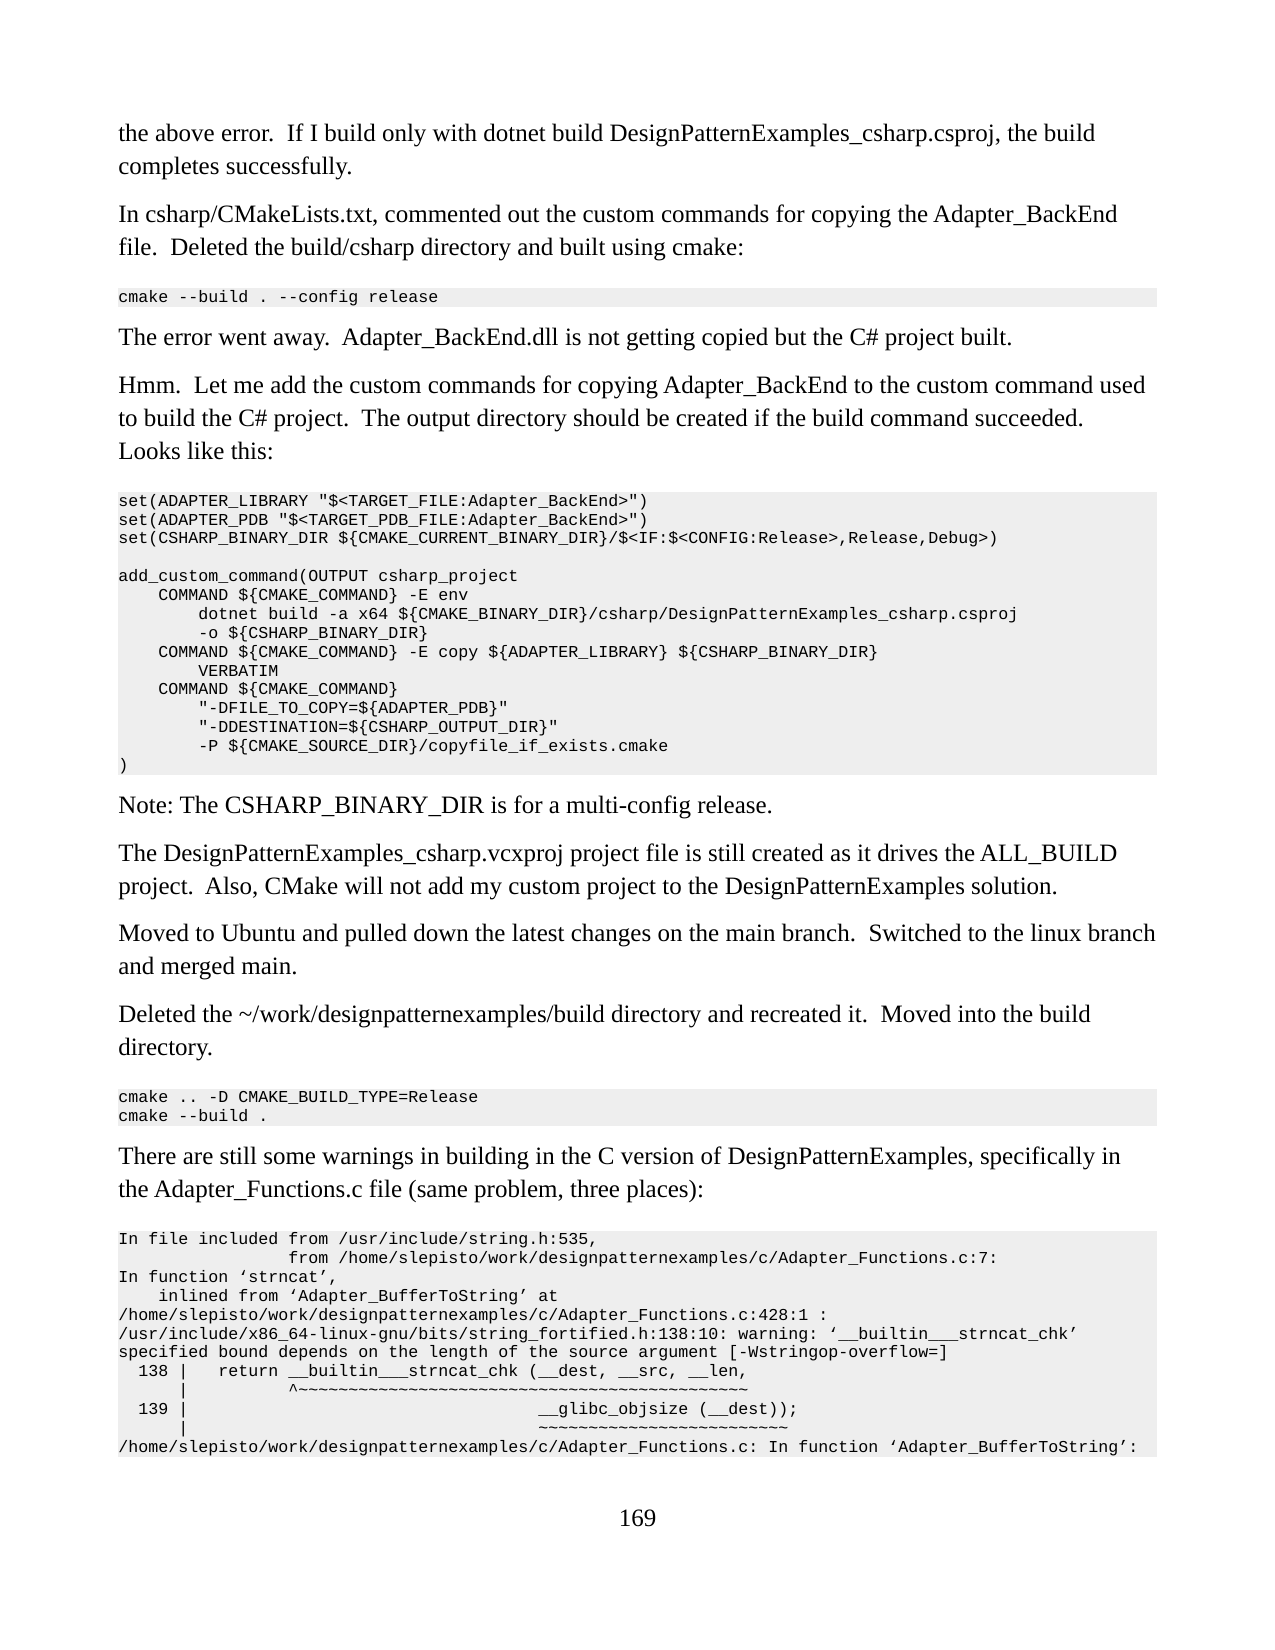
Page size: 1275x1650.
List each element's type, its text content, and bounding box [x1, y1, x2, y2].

text Moved to Ubuntu and pulled down the latest changes on the main branch. Switched to the linux branch and merged main. [118, 918, 1157, 980]
text set(ADAPTER_LIBRARY "$<TARGET_FILE:Adapter_BackEnd>") [118, 492, 1157, 511]
text from /home/slepisto/work/designpatternexamples/c/Adapter_Functions.c:7: [118, 1250, 1157, 1269]
text the above error. If I build only with dotnet build DesignPatternExamples_csharp.csproj, the build completes successfully. [118, 118, 1157, 180]
text inlined from ‘Adapter_BufferToString’ at /home/slepisto/work/designpatternexamples/c/Adapter_Functions.c:428:1 : [118, 1287, 1157, 1325]
text | ~~~~~~~~~~~~~~~~~~~~~~~~~ [118, 1419, 1157, 1438]
text Deleted the ~/work/designpatternexamples/build directory and recreated it. Moved into the build directory. [118, 999, 1157, 1061]
text /usr/include/x86_64-linux-gnu/bits/string_fortified.h:138:10: warning: ‘__builtin___strncat_chk’ specified bound depends on the length of the source argument [-Wstringop-overflow=] [118, 1325, 1157, 1363]
text cmake .. -D CMAKE_BUILD_TYPE=Release [118, 1089, 1157, 1107]
text VERBATIM [118, 662, 1157, 681]
text add_custom_command(OUTPUT csharp_project [118, 568, 1157, 587]
text -o ${CSHARP_BINARY_DIR} [118, 624, 1157, 643]
text set(ADAPTER_PDB "$<TARGET_PDB_FILE:Adapter_BackEnd>") [118, 511, 1157, 530]
text set(CSHARP_BINARY_DIR ${CMAKE_CURRENT_BINARY_DIR}/$<IF:$<CONFIG:Release>,Release,Debug>) [118, 530, 1157, 549]
text cmake --build . --config release [118, 288, 1157, 307]
text In file included from /usr/include/string.h:535, [118, 1231, 1157, 1250]
text There are still some warnings in building in the C version of DesignPatternExamples, specifically in the Adapter_Functions.c file (same problem, three places): [118, 1141, 1157, 1203]
text In csharp/CMakeLists.txt, commented out the custom commands for copying the Adapter_BackEnd file. Deleted the build/csharp directory and built using cmake: [118, 199, 1157, 261]
text In function ‘strncat’, [118, 1269, 1157, 1287]
text -P ${CMAKE_SOURCE_DIR}/copyfile_if_exists.cmake [118, 737, 1157, 756]
text "-DDESTINATION=${CSHARP_OUTPUT_DIR}" [118, 719, 1157, 737]
text cmake --build . [118, 1107, 1157, 1126]
text Hmm. Let me add the custom commands for copying Adapter_BackEnd to the custom command used to build the C# project. The output directory should be created if the build command succeeded. Looks like this: [118, 370, 1157, 464]
text COMMAND ${CMAKE_COMMAND} -E copy ${ADAPTER_LIBRARY} ${CSHARP_BINARY_DIR} [118, 643, 1157, 662]
text /home/slepisto/work/designpatternexamples/c/Adapter_Functions.c: In function ‘Adapter_BufferToString’: [118, 1438, 1157, 1457]
text | ^~~~~~~~~~~~~~~~~~~~~~~~~~~~~~~~~~~~~~~~~~~~~~ [118, 1382, 1157, 1401]
text COMMAND ${CMAKE_COMMAND} -E env [118, 587, 1157, 606]
text ) [118, 756, 1157, 775]
text The error went away. Adapter_BackEnd.dll is not getting copied but the C# project built. [118, 322, 1157, 351]
text Note: The CSHARP_BINARY_DIR is for a multi-config release. [118, 790, 1157, 819]
text COMMAND ${CMAKE_COMMAND} [118, 681, 1157, 700]
text dotnet build -a x64 ${CMAKE_BINARY_DIR}/csharp/DesignPatternExamples_csharp.csproj [118, 606, 1157, 624]
text 139 | __glibc_objsize (__dest)); [118, 1401, 1157, 1419]
text The DesignPatternExamples_csharp.vcxproj project file is still created as it drives the ALL_BUILD project. Also, CMake will not add my custom project to the DesignPatternExamples solution. [118, 838, 1157, 899]
text 138 | return __builtin___strncat_chk (__dest, __src, __len, [118, 1363, 1157, 1382]
text "-DFILE_TO_COPY=${ADAPTER_PDB}" [118, 700, 1157, 719]
